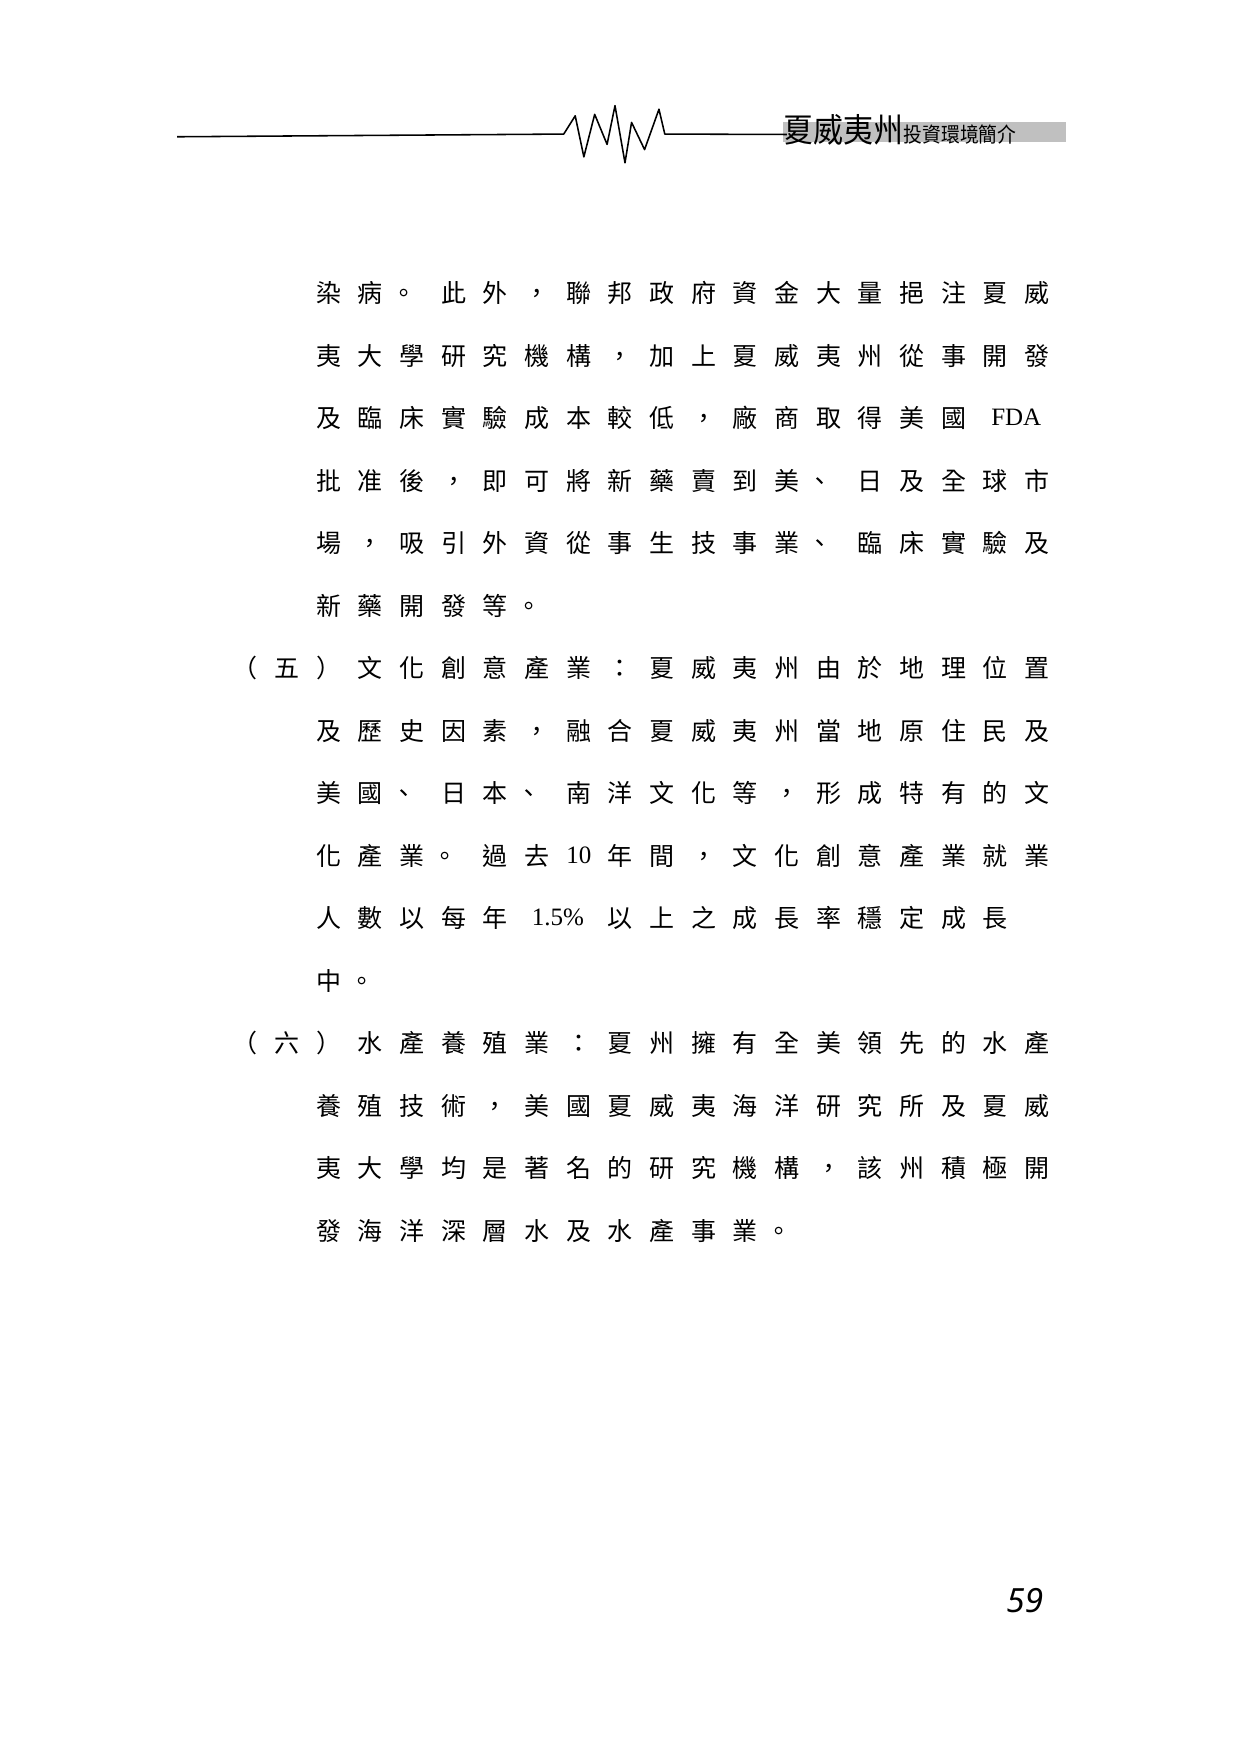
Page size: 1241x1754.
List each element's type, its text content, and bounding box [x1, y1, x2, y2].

text （六）水產養殖業：夏州擁有全美領先的水產養殖技術，美國夏威夷海洋研究所及夏威夷大學均是著名的研究機構，該州積極開發海洋深層水及水產事業。 [207, 1000, 1058, 1250]
text （五）文化創意產業：夏威夷州由於地理位置及歷史因素，融合夏威夷州當地原住民及美國、日本、南洋文化等，形成特有的文化產業。過去10年間，文化創意產業就業人數以每年1.5%以上之成長率穩定成長中。 [207, 625, 1058, 1000]
text 染病。此外，聯邦政府資金大量挹注夏威夷大學研究機構，加上夏威夷州從事開發及臨床實驗成本較低，廠商取得美國FDA批准後，即可將新藥賣到美、日及全球市場，吸引外資從事生技事業、臨床實驗及新藥開發等。 [207, 250, 1058, 625]
